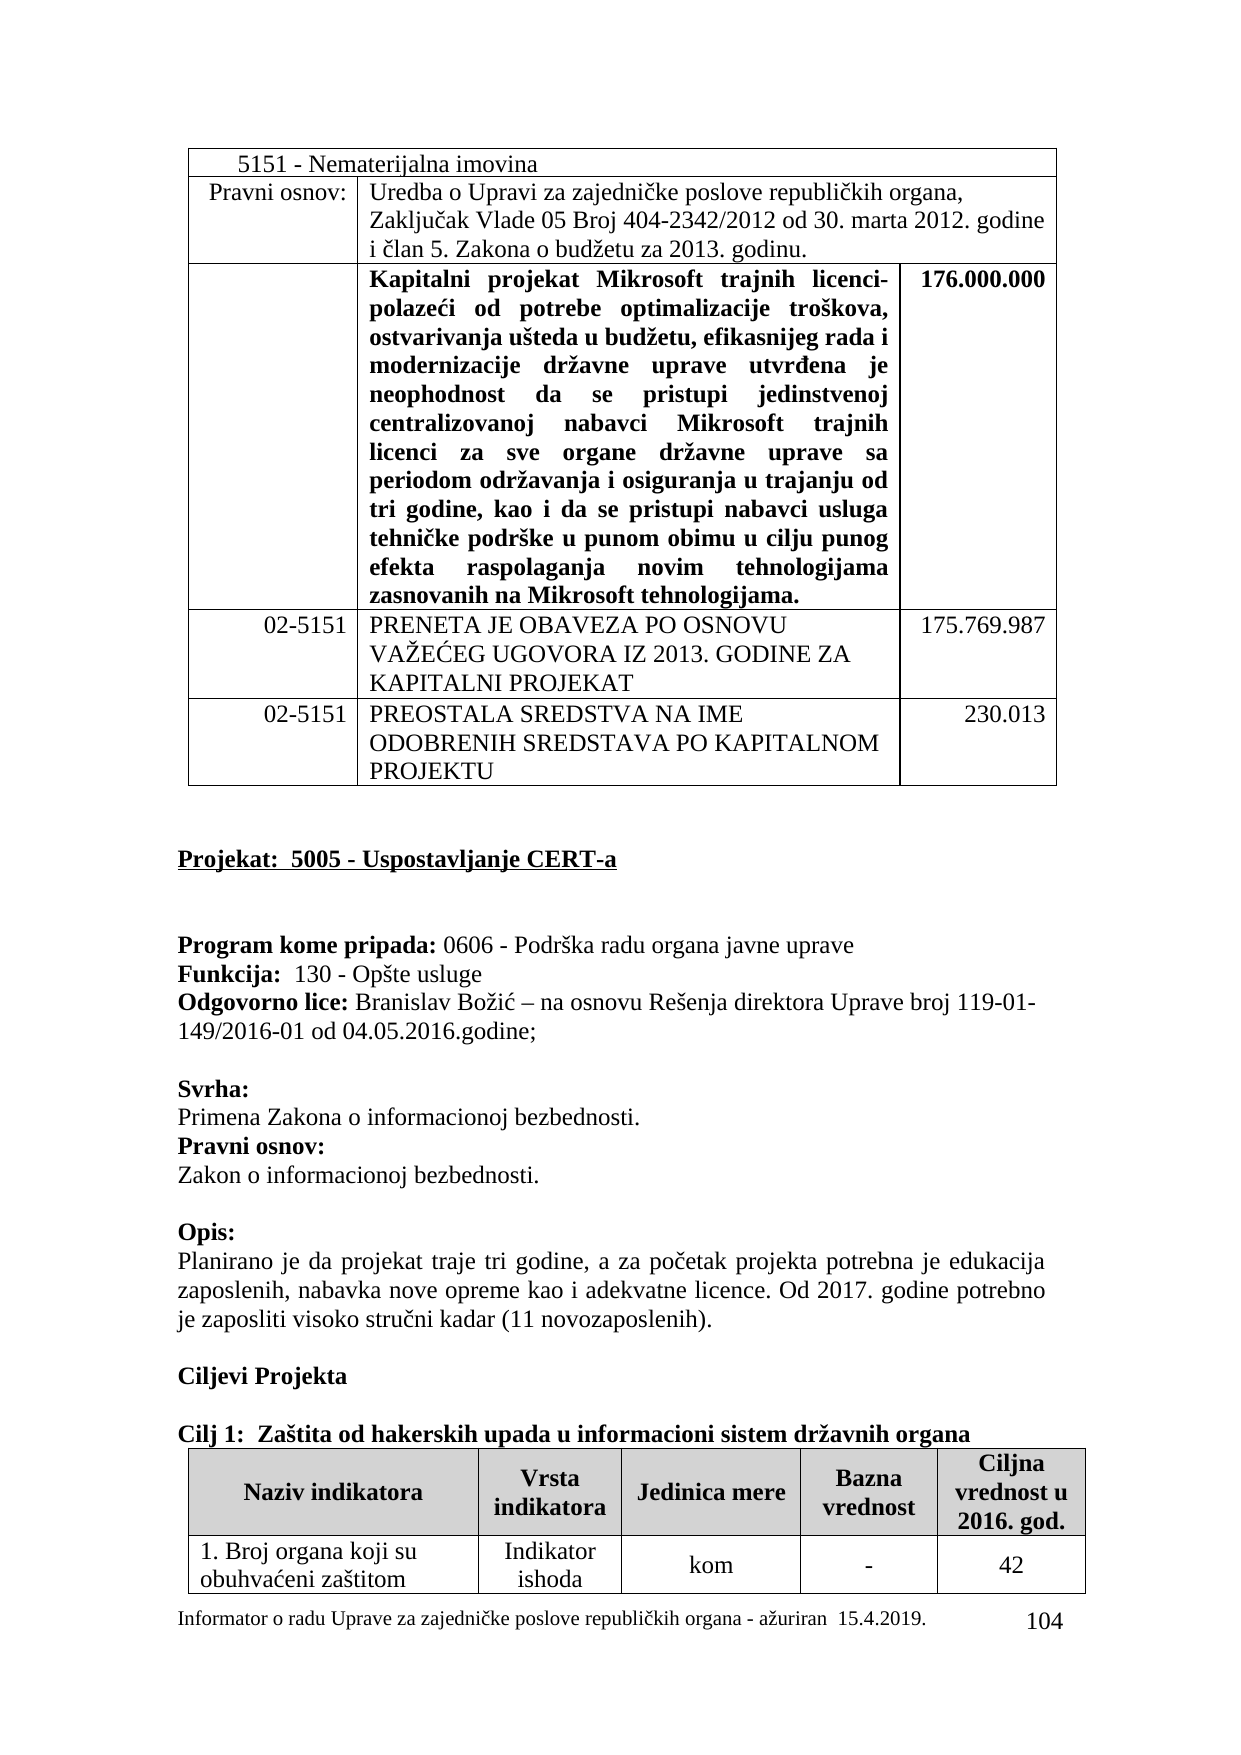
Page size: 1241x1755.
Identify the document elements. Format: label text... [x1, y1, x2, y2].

table_header Jedinica mere [622, 1449, 800, 1535]
table_cell Uredba o Upravi za zajedničke poslove republičkih organa, Zaklјučak Vlade 05 Broj 404-2342/2012 od 30. marta 2012. godine i član 5. Zakona o budžetu za 2013. godinu. [358, 177, 1056, 263]
table_cell 02-5151 [189, 610, 357, 698]
text Program kome pripada: 0606 - Podrška radu organa javne uprave Funkcija: 130 - Opšte usluge Odgovorno lice: Branislav Božić – na osnovu Rešenja direktora Uprave broj 119-01-149/2016-01 od 04.05.2016.godine; [177, 901, 1063, 1045]
table_cell 02-5151 [189, 699, 357, 785]
text Projekat: 5005 - Uspostavlјanje CERT-a [177, 844, 1063, 872]
table_cell - [801, 1536, 937, 1593]
table_header Cilјna vrednost u 2016. god. [938, 1449, 1085, 1535]
table_cell Indikator ishoda [479, 1536, 621, 1593]
table_cell kom [622, 1536, 800, 1593]
text Opis: Planirano je da projekat traje tri godine, a za početak projekta potrebna je edukacija zaposlenih, nabavka nove opreme kao i adekvatne licence. Od 2017. godine potrebno je zaposliti visoko stručni kadar (11 novozaposlenih). [177, 1189, 1046, 1332]
table_header Vrsta indikatora [479, 1449, 621, 1535]
table_cell PRENETA JE OBAVEZA PO OSNOVU VAŽEĆEG UGOVORA IZ 2013. GODINE ZA KAPITALNI PROJEKAT [358, 610, 899, 698]
text Pravni osnov: Zakon o informacionoj bezbednosti. [177, 1131, 1063, 1189]
table_cell [189, 264, 357, 609]
table_cell 42 [938, 1536, 1085, 1593]
table_header Bazna vrednost [801, 1449, 937, 1535]
table_cell 175.769.987 [901, 610, 1056, 698]
table_header Naziv indikatora [189, 1449, 478, 1535]
table_cell Pravni osnov: [189, 177, 357, 263]
table_cell 176.000.000 [901, 264, 1056, 609]
table_cell 230.013 [901, 699, 1056, 785]
table_cell Kapitalni projekat Mikrosoft trajnih licenci-polazeći od potrebe optimalizacije troškova, ostvarivanja ušteda u budžetu, efikasnijeg rada i modernizacije državne uprave utvrđena je neophodnost da se pristupi jedinstvenoj centralizovanoj nabavci Mikrosoft trajnih licenci za sve organe državne uprave sa periodom održavanja i osiguranja u trajanju od tri godine, kao i da se pristupi nabavci usluga tehničke podrške u punom obimu u cilјu punog efekta raspolaganja novim tehnologijama zasnovanih na Mikrosoft tehnologijama. [358, 264, 899, 609]
text Cilјevi Projekta [177, 1361, 1063, 1419]
table_cell PREOSTALA SREDSTVA NA IME ODOBRENIH SREDSTAVA PO KAPITALNOM PROJEKTU [358, 699, 899, 785]
table_cell 5151 - Nematerijalna imovina [189, 149, 1056, 176]
table_cell 1. Broj organa koji su obuhvaćeni zaštitom [189, 1536, 478, 1593]
text Cilј 1: Zaštita od hakerskih upada u informacioni sistem državnih organa [177, 1419, 1063, 1447]
text Svrha: Primena Zakona o informacionoj bezbednosti. [177, 1045, 1063, 1131]
